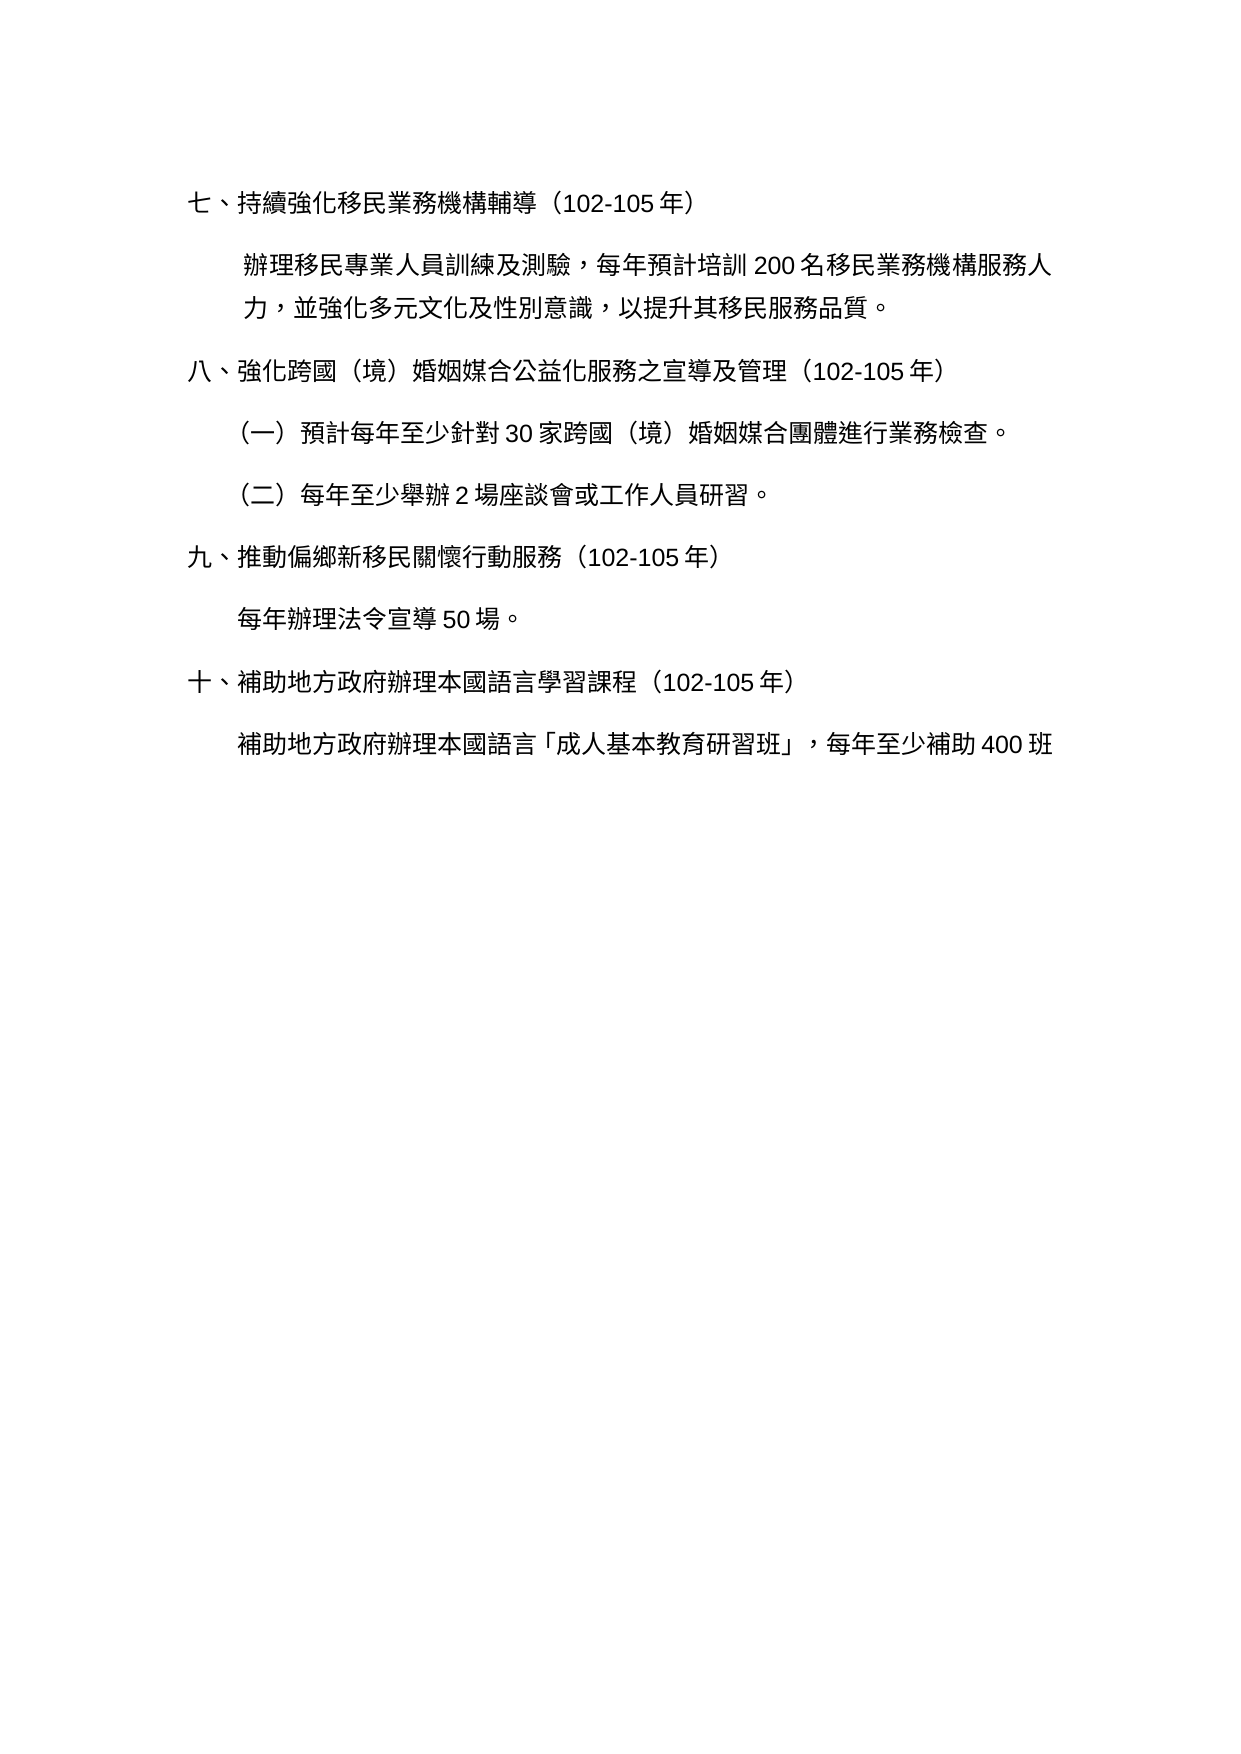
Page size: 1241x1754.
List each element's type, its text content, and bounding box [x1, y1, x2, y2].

text 七、持續強化移民業務機構輔導（102-105年） [187, 183, 1053, 219]
text 九、推動偏鄉新移民關懷行動服務（102-105年） [187, 538, 1053, 574]
text 八、強化跨國（境）婚姻媒合公益化服務之宣導及管理（102-105年） [187, 351, 1053, 387]
text （一）預計每年至少針對30家跨國（境）婚姻媒合團體進行業務檢查。 [225, 413, 1053, 449]
text 辦理移民專業人員訓練及測驗，每年預計培訓200名移民業務機構服務人力，並強化多元文化及性別意識，以提升其移民服務品質。 [244, 245, 1053, 325]
text 補助地方政府辦理本國語言「成人基本教育研習班」，每年至少補助400班。 [237, 724, 1053, 760]
text 每年辦理法令宣導50場。 [237, 600, 1053, 636]
text （二）每年至少舉辦2場座談會或工作人員研習。 [225, 475, 1053, 512]
text 十、補助地方政府辦理本國語言學習課程（102-105年） [187, 662, 1053, 698]
